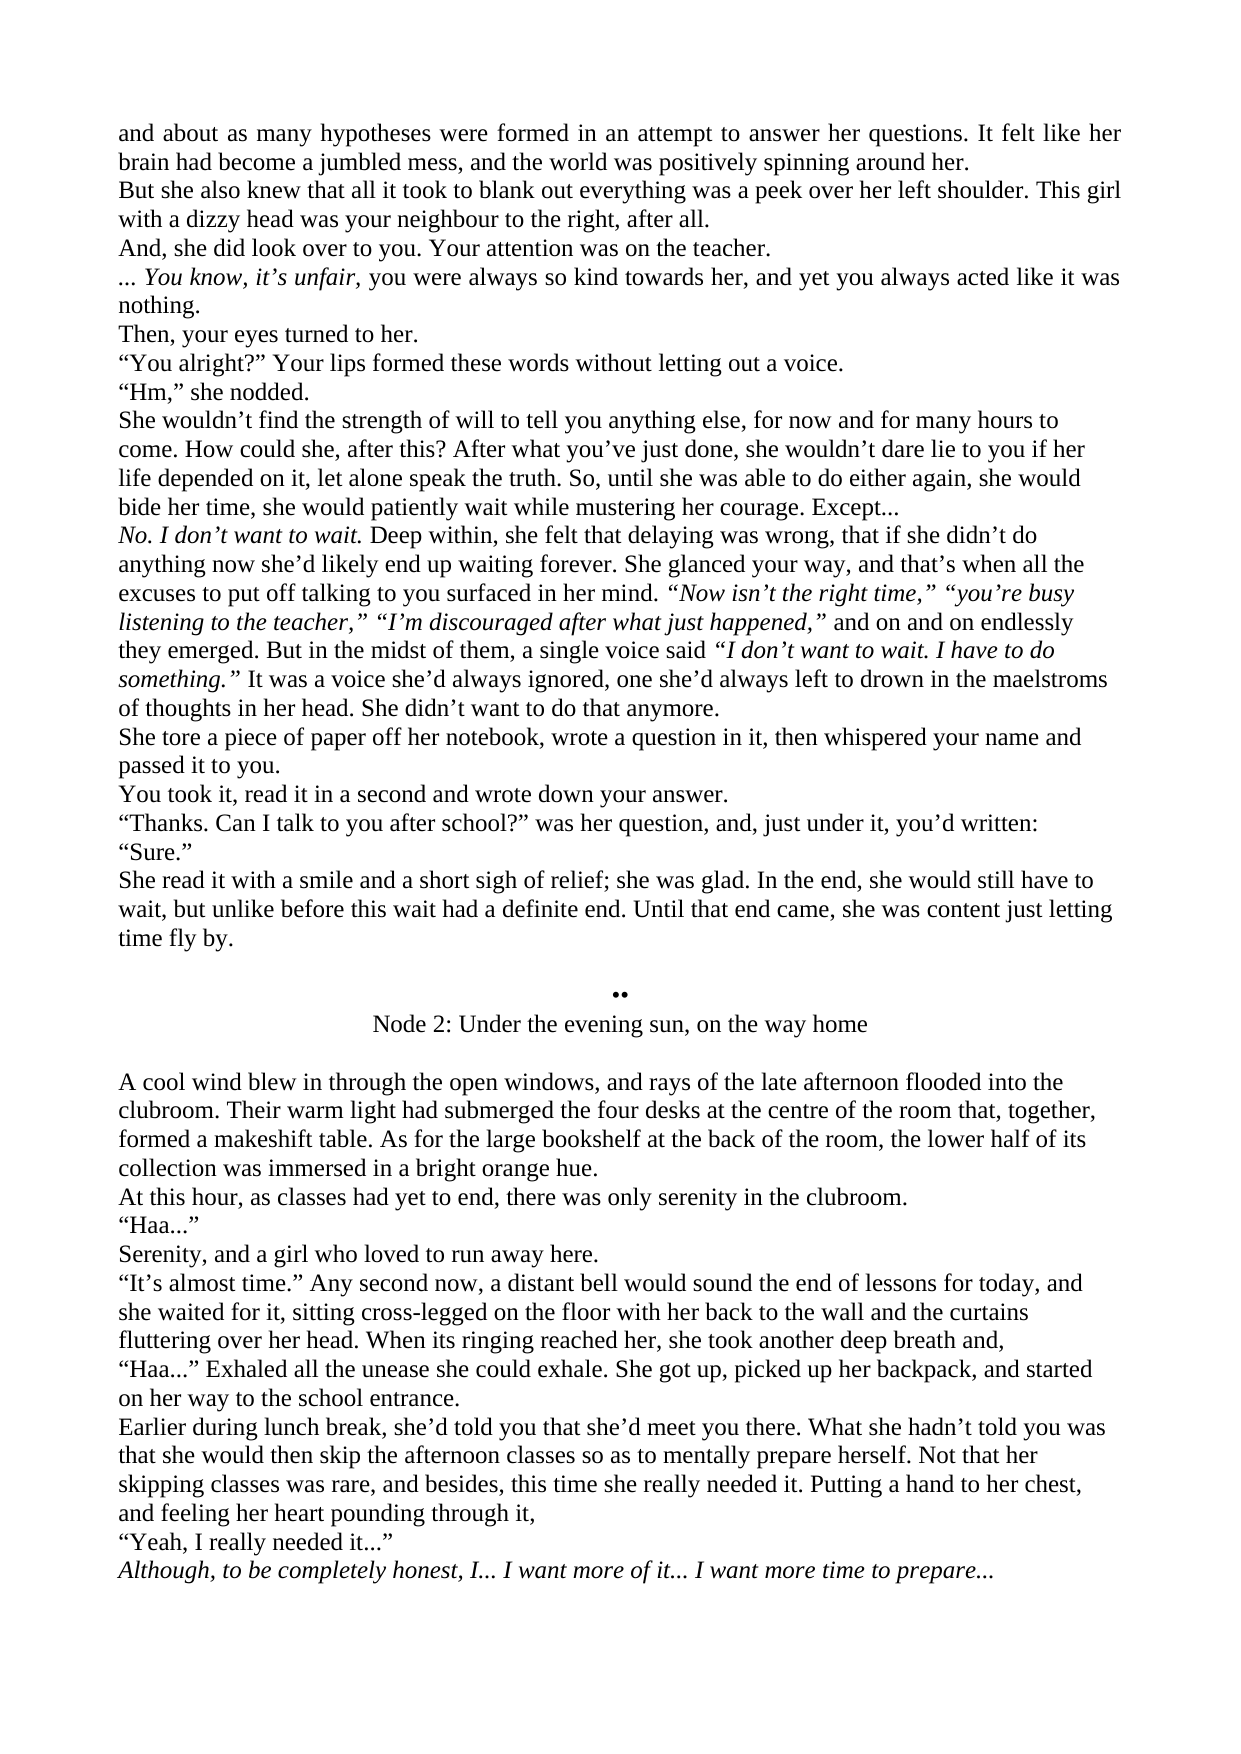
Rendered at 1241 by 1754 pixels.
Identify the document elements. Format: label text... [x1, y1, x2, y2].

text “You alright?” Your lips formed these words without letting out a voice. [118, 348, 1122, 377]
text But she also knew that all it took to blank out everything was a peek over her left shoulder. This girl with a dizzy head was your neighbour to the right, after all. [118, 176, 1122, 233]
text “Haa...” [118, 1211, 1122, 1239]
text “Hm,” she nodded. [118, 377, 1122, 406]
text And, she did look over to you. Your attention was on the teacher. [118, 233, 1122, 262]
text A cool wind blew in through the open windows, and rays of the late afternoon flooded into the clubroom. Their warm light had submerged the four desks at the centre of the room that, together, formed a makeshift table. As for the large bookshelf at the back of the room, the lower half of its collection was immersed in a bright orange hue. [118, 1067, 1122, 1182]
text Node 2: Under the evening sun, on the way home [118, 1009, 1122, 1038]
text She wouldn’t find the strength of will to tell you anything else, for now and for many hours to come. How could she, after this? After what you’ve just done, she wouldn’t dare lie to you if her life depended on it, let alone speak the truth. So, until she was able to do either again, she would bide her time, she would patiently wait while mustering her courage. Except... [118, 406, 1122, 521]
text She read it with a smile and a short sigh of relief; she was glad. In the end, she would still have to wait, but unlike before this wait had a definite end. Until that end came, she was content just letting time fly by. [118, 866, 1122, 952]
text “Haa...” Exhaled all the unease she could exhale. She got up, picked up her backpack, and started on her way to the school entrance. [118, 1354, 1122, 1412]
text Then, your eyes turned to her. [118, 319, 1122, 348]
text No. I don’t want to wait. Deep within, she felt that delaying was wrong, that if she didn’t do anything now she’d likely end up waiting forever. She glanced your way, and that’s when all the excuses to put off talking to you surfaced in her mind. “Now isn’t the right time,” “you’re busy listening to the teacher,” “I’m discouraged after what just happened,” and on and on endlessly they emerged. But in the midst of them, a single voice said “I don’t want to wait. I have to do something.” It was a voice she’d always ignored, one she’d always left to drown in the maelstroms of thoughts in her head. She didn’t want to do that anymore. [118, 521, 1122, 722]
text “Yeah, I really needed it...” [118, 1527, 1122, 1556]
text Earlier during lunch break, she’d told you that she’d meet you there. What she hadn’t told you was that she would then skip the afternoon classes so as to mentally prepare herself. Not that her skipping classes was rare, and besides, this time she really needed it. Putting a hand to her chest, and feeling her heart pounding through it, [118, 1412, 1122, 1527]
text •• [118, 981, 1122, 1009]
text and about as many hypotheses were formed in an attempt to answer her questions. It felt like her brain had become a jumbled mess, and the world was positively spinning around her. [118, 118, 1122, 176]
text She tore a piece of paper off her notebook, wrote a question in it, then whispered your name and passed it to you. [118, 722, 1122, 779]
text You took it, read it in a second and wrote down your answer. [118, 779, 1122, 808]
text ... You know, it’s unfair, you were always so kind towards her, and yet you always acted like it was nothing. [118, 262, 1122, 319]
text “Thanks. Can I talk to you after school?” was her question, and, just under it, you’d written: [118, 808, 1122, 837]
text “It’s almost time.” Any second now, a distant bell would sound the end of lessons for today, and she waited for it, sitting cross-legged on the floor with her back to the wall and the curtains fluttering over her head. When its ringing reached her, she took another deep breath and, [118, 1268, 1122, 1354]
text At this hour, as classes had yet to end, there was only serenity in the clubroom. [118, 1182, 1122, 1211]
text Although, to be completely honest, I... I want more of it... I want more time to prepare... [118, 1556, 1122, 1584]
text Serenity, and a girl who loved to run away here. [118, 1239, 1122, 1268]
text “Sure.” [118, 837, 1122, 866]
